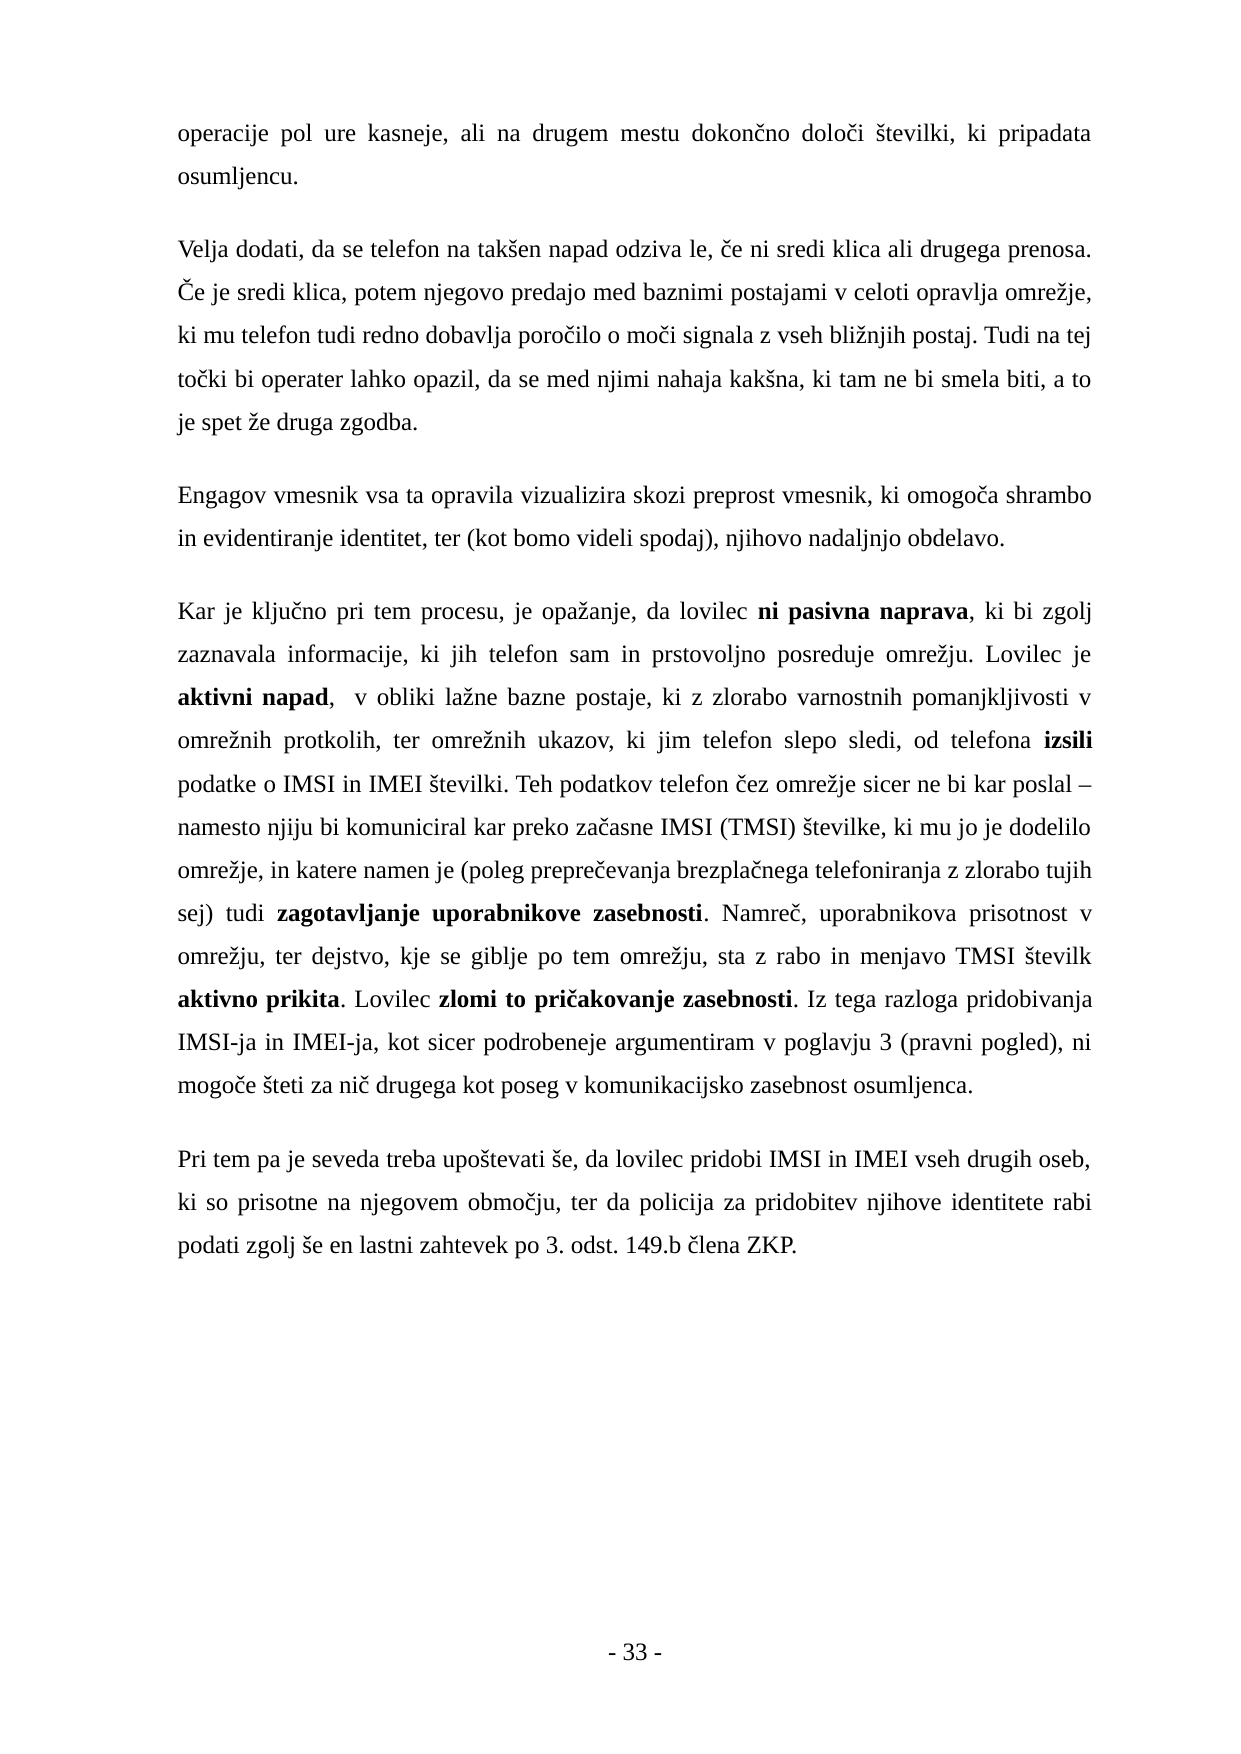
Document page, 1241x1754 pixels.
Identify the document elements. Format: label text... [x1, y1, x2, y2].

text Engagov vmesnik vsa ta opravila vizualizira skozi preprost vmesnik, ki omogoča shrambo in evidentiranje identitet, ter (kot bomo videli spodaj), njihovo nadaljnjo obdelavo. [177, 480, 1093, 552]
text operacije pol ure kasneje, ali na drugem mestu dokončno določi številki, ki pripadata osumljencu. [177, 118, 1093, 190]
text Kar je ključno pri tem procesu, je opažanje, da lovilec ni pasivna naprava, ki bi zgolj zaznavala informacije, ki jih telefon sam in prstovoljno posreduje omrežju. Lovilec je aktivni napad, v obliki lažne bazne postaje, ki z zlorabo varnostnih pomanjkljivosti v omrežnih protkolih, ter omrežnih ukazov, ki jim telefon slepo sledi, od telefona izsili podatke o IMSI in IMEI številki. Teh podatkov telefon čez omrežje sicer ne bi kar poslal – namesto njiju bi komuniciral kar preko začasne IMSI (TMSI) številke, ki mu jo je dodelilo omrežje, in katere namen je (poleg preprečevanja brezplačnega telefoniranja z zlorabo tujih sej) tudi zagotavljanje uporabnikove zasebnosti. Namreč, uporabnikova prisotnost v omrežju, ter dejstvo, kje se giblje po tem omrežju, sta z rabo in menjavo TMSI številk aktivno prikita. Lovilec zlomi to pričakovanje zasebnosti. Iz tega razloga pridobivanja IMSI-ja in IMEI-ja, kot sicer podrobeneje argumentiram v poglavju 3 (pravni pogled), ni mogoče šteti za nič drugega kot poseg v komunikacijsko zasebnost osumljenca. [177, 596, 1093, 1099]
text Velja dodati, da se telefon na takšen napad odziva le, če ni sredi klica ali drugega prenosa. Če je sredi klica, potem njegovo predajo med baznimi postajami v celoti opravlja omrežje, ki mu telefon tudi redno dobavlja poročilo o moči signala z vseh bližnjih postaj. Tudi na tej točki bi operater lahko opazil, da se med njimi nahaja kakšna, ki tam ne bi smela biti, a to je spet že druga zgodba. [177, 234, 1093, 436]
text Pri tem pa je seveda treba upoštevati še, da lovilec pridobi IMSI in IMEI vseh drugih oseb, ki so prisotne na njegovem območju, ter da policija za pridobitev njihove identitete rabi podati zgolj še en lastni zahtevek po 3. odst. 149.b člena ZKP. [177, 1144, 1093, 1259]
